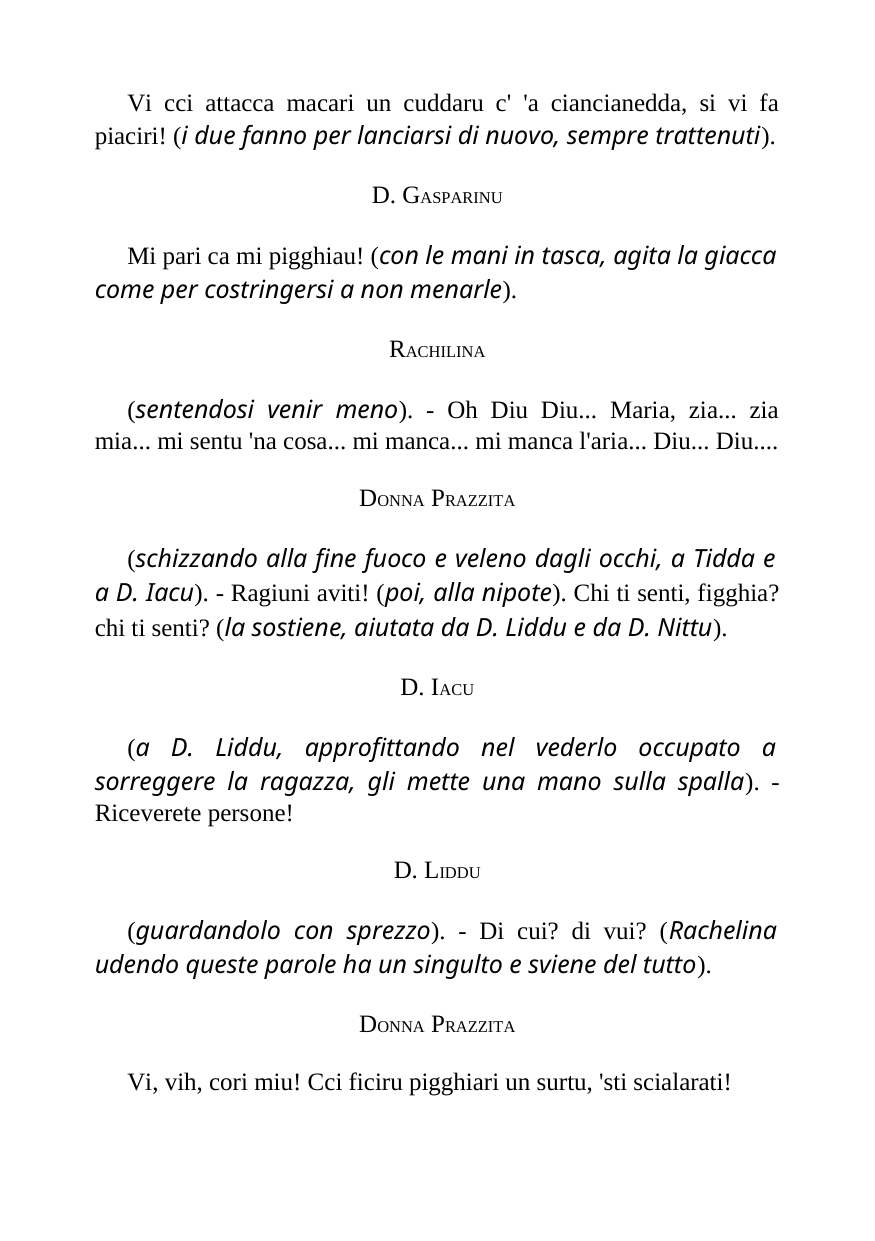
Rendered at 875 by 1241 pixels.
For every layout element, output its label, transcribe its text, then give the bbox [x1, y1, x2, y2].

text D. Liddu [94, 855, 779, 884]
text Vi, vih, cori miu! Cci ficiru pigghiari un surtu, 'sti scialarati! [94, 1067, 779, 1096]
text (schizzando alla fine fuoco e veleno dagli occhi, a Tidda e a D. Iacu). - Ragiuni aviti! (poi, alla nipote). Chi ti senti, figghia? chi ti senti? (la sostiene, aiutata da D. Liddu e da D. Nittu). [94, 541, 779, 643]
text D. Iacu [94, 672, 779, 701]
text D. Gasparinu [94, 180, 779, 209]
text (sentendosi venir meno). - Oh Diu Diu... Maria, zia... zia mia... mi sentu 'na cosa... mi manca... mi manca l'aria... Diu... Diu.... [94, 392, 779, 455]
text Donna Prazzita [94, 483, 779, 512]
text (a D. Liddu, approfittando nel vederlo occupato a sorreggere la ragazza, gli mette una mano sulla spalla). - Riceverete persone! [94, 729, 779, 826]
text Vi cci attacca macari un cuddaru c' 'a ciancianedda, si vi fa piaciri! (i due fanno per lanciarsi di nuovo, sempre trattenuti). [94, 88, 779, 151]
text (guardandolo con sprezzo). - Di cui? di vui? (Rachelina udendo queste parole ha un singulto e sviene del tutto). [94, 913, 779, 981]
text Donna Prazzita [94, 1009, 779, 1038]
text Mi pari ca mi pigghiau! (con le mani in tasca, agita la giacca come per costringersi a non menarle). [94, 238, 779, 306]
text Rachilina [94, 334, 779, 363]
